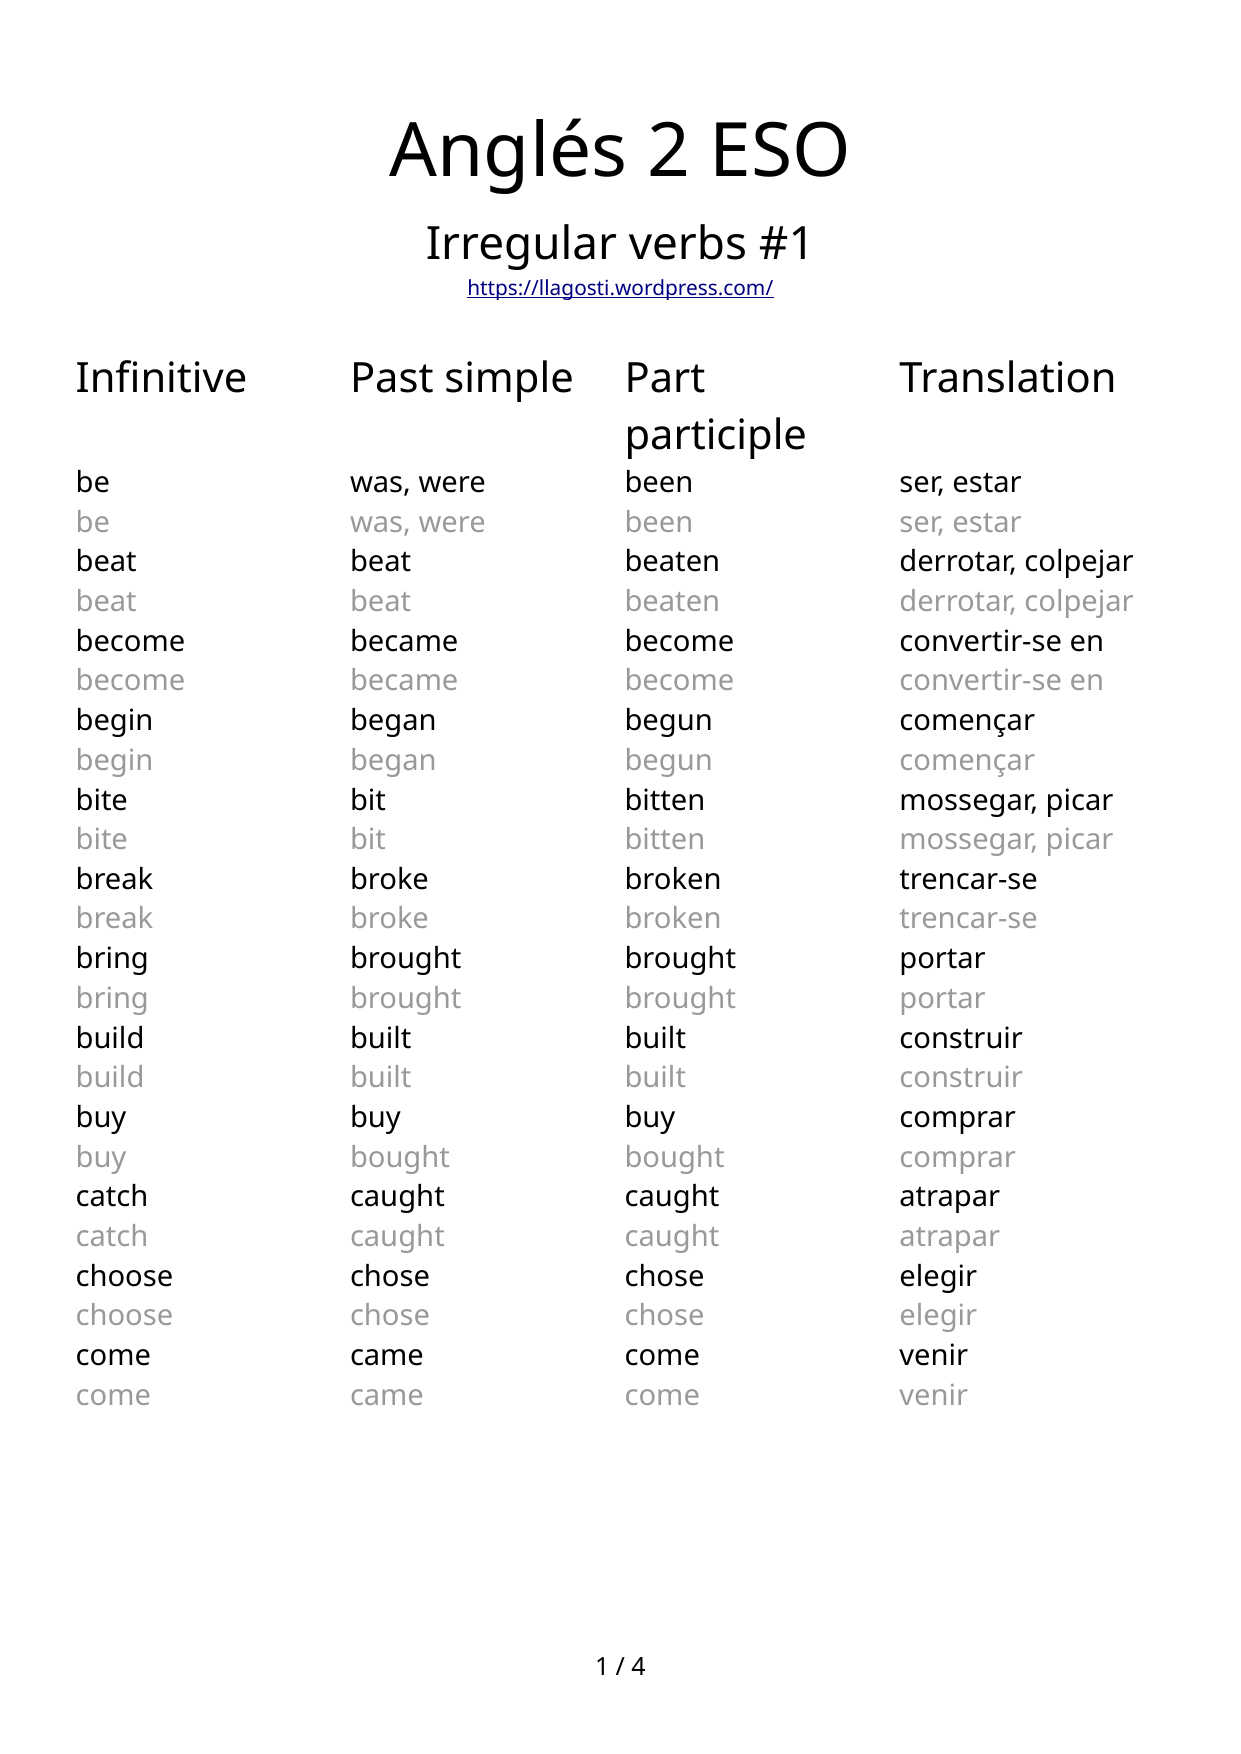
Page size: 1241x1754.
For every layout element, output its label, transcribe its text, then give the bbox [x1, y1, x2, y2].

table_cell derrotar, colpejar [895, 580, 1169, 620]
table_header built [620, 1017, 894, 1057]
table_cell been [620, 461, 894, 501]
text Irregular verbs #1 [71, 211, 1169, 273]
table_header atrapar [895, 1176, 1169, 1215]
table_header derrotar, colpejar [895, 541, 1169, 580]
table_cell bit [345, 819, 620, 858]
table_header bitten [620, 779, 894, 818]
table_cell began [345, 739, 620, 779]
table_header come [71, 1374, 345, 1414]
table_header broke [345, 858, 620, 898]
table_header choose [71, 1255, 345, 1295]
table_cell broke [345, 898, 620, 937]
table_header trencar-se [895, 858, 1169, 898]
table_header came [345, 1374, 620, 1414]
table_cell bring [71, 977, 345, 1017]
table_cell broken [620, 898, 894, 937]
table_cell convertir-se en [895, 660, 1169, 699]
table_cell trencar-se [895, 898, 1169, 937]
table_cell bite [71, 819, 345, 858]
table_header buy [620, 1096, 894, 1136]
table_header comprar [895, 1136, 1169, 1176]
table_header came [345, 1334, 620, 1374]
table_cell ser, estar [895, 501, 1169, 541]
table_header caught [620, 1176, 894, 1215]
table_cell ser, estar [895, 461, 1169, 501]
table_header comprar [895, 1096, 1169, 1136]
table_cell brought [345, 977, 620, 1017]
table_header bring [71, 938, 345, 977]
table_cell become [71, 660, 345, 699]
table_header elegir [895, 1295, 1169, 1334]
table_header venir [895, 1334, 1169, 1374]
table_header build [71, 1057, 345, 1096]
table_header Past simple [345, 348, 620, 461]
table_header beat [345, 541, 620, 580]
table_header bit [345, 779, 620, 818]
table_header brought [345, 938, 620, 977]
table_header caught [345, 1176, 620, 1215]
table_header come [620, 1374, 894, 1414]
table_cell portar [895, 977, 1169, 1017]
table_header become [620, 620, 894, 660]
table_header mossegar, picar [895, 779, 1169, 818]
table_header begin [71, 699, 345, 739]
table_header buy [345, 1096, 620, 1136]
table_header caught [345, 1215, 620, 1255]
table_header construir [895, 1057, 1169, 1096]
subtitle Anglés 2 ESO [71, 96, 1169, 198]
table_header built [345, 1017, 620, 1057]
table_header Infinitive [71, 348, 345, 461]
table_cell been [620, 501, 894, 541]
table_header bought [620, 1136, 894, 1176]
table_cell was, were [345, 461, 620, 501]
table_cell be [71, 461, 345, 501]
table_header built [620, 1057, 894, 1096]
table_header build [71, 1017, 345, 1057]
table_header broken [620, 858, 894, 898]
table_header chose [620, 1295, 894, 1334]
table_header built [345, 1057, 620, 1096]
table_header chose [345, 1255, 620, 1295]
table_header chose [620, 1255, 894, 1295]
table_header bought [345, 1136, 620, 1176]
table_cell brought [620, 977, 894, 1017]
table_cell bitten [620, 819, 894, 858]
table_header construir [895, 1017, 1169, 1057]
table_header began [345, 699, 620, 739]
table_header Part participle [620, 348, 894, 461]
table_header break [71, 858, 345, 898]
table_cell be [71, 501, 345, 541]
table_cell begin [71, 739, 345, 779]
table_header beaten [620, 541, 894, 580]
table_cell become [620, 660, 894, 699]
table_header buy [71, 1136, 345, 1176]
table_header become [71, 620, 345, 660]
table_header became [345, 620, 620, 660]
table_header convertir-se en [895, 620, 1169, 660]
table_header choose [71, 1295, 345, 1334]
table_cell begun [620, 739, 894, 779]
table_header començar [895, 699, 1169, 739]
text https://llagosti.wordpress.com/ [71, 273, 1169, 301]
table_header buy [71, 1096, 345, 1136]
table_cell beaten [620, 580, 894, 620]
table_header brought [620, 938, 894, 977]
table_header catch [71, 1215, 345, 1255]
table_header chose [345, 1295, 620, 1334]
table_cell was, were [345, 501, 620, 541]
table_header come [620, 1334, 894, 1374]
table_header bite [71, 779, 345, 818]
table_header caught [620, 1215, 894, 1255]
table_header begun [620, 699, 894, 739]
table_header portar [895, 938, 1169, 977]
table_cell començar [895, 739, 1169, 779]
table_cell break [71, 898, 345, 937]
table_cell mossegar, picar [895, 819, 1169, 858]
table_header venir [895, 1374, 1169, 1414]
table_cell became [345, 660, 620, 699]
table_header atrapar [895, 1215, 1169, 1255]
table_header elegir [895, 1255, 1169, 1295]
table_cell beat [345, 580, 620, 620]
table_header catch [71, 1176, 345, 1215]
table_header beat [71, 541, 345, 580]
table_cell beat [71, 580, 345, 620]
table_header come [71, 1334, 345, 1374]
table_header Translation [895, 348, 1169, 461]
